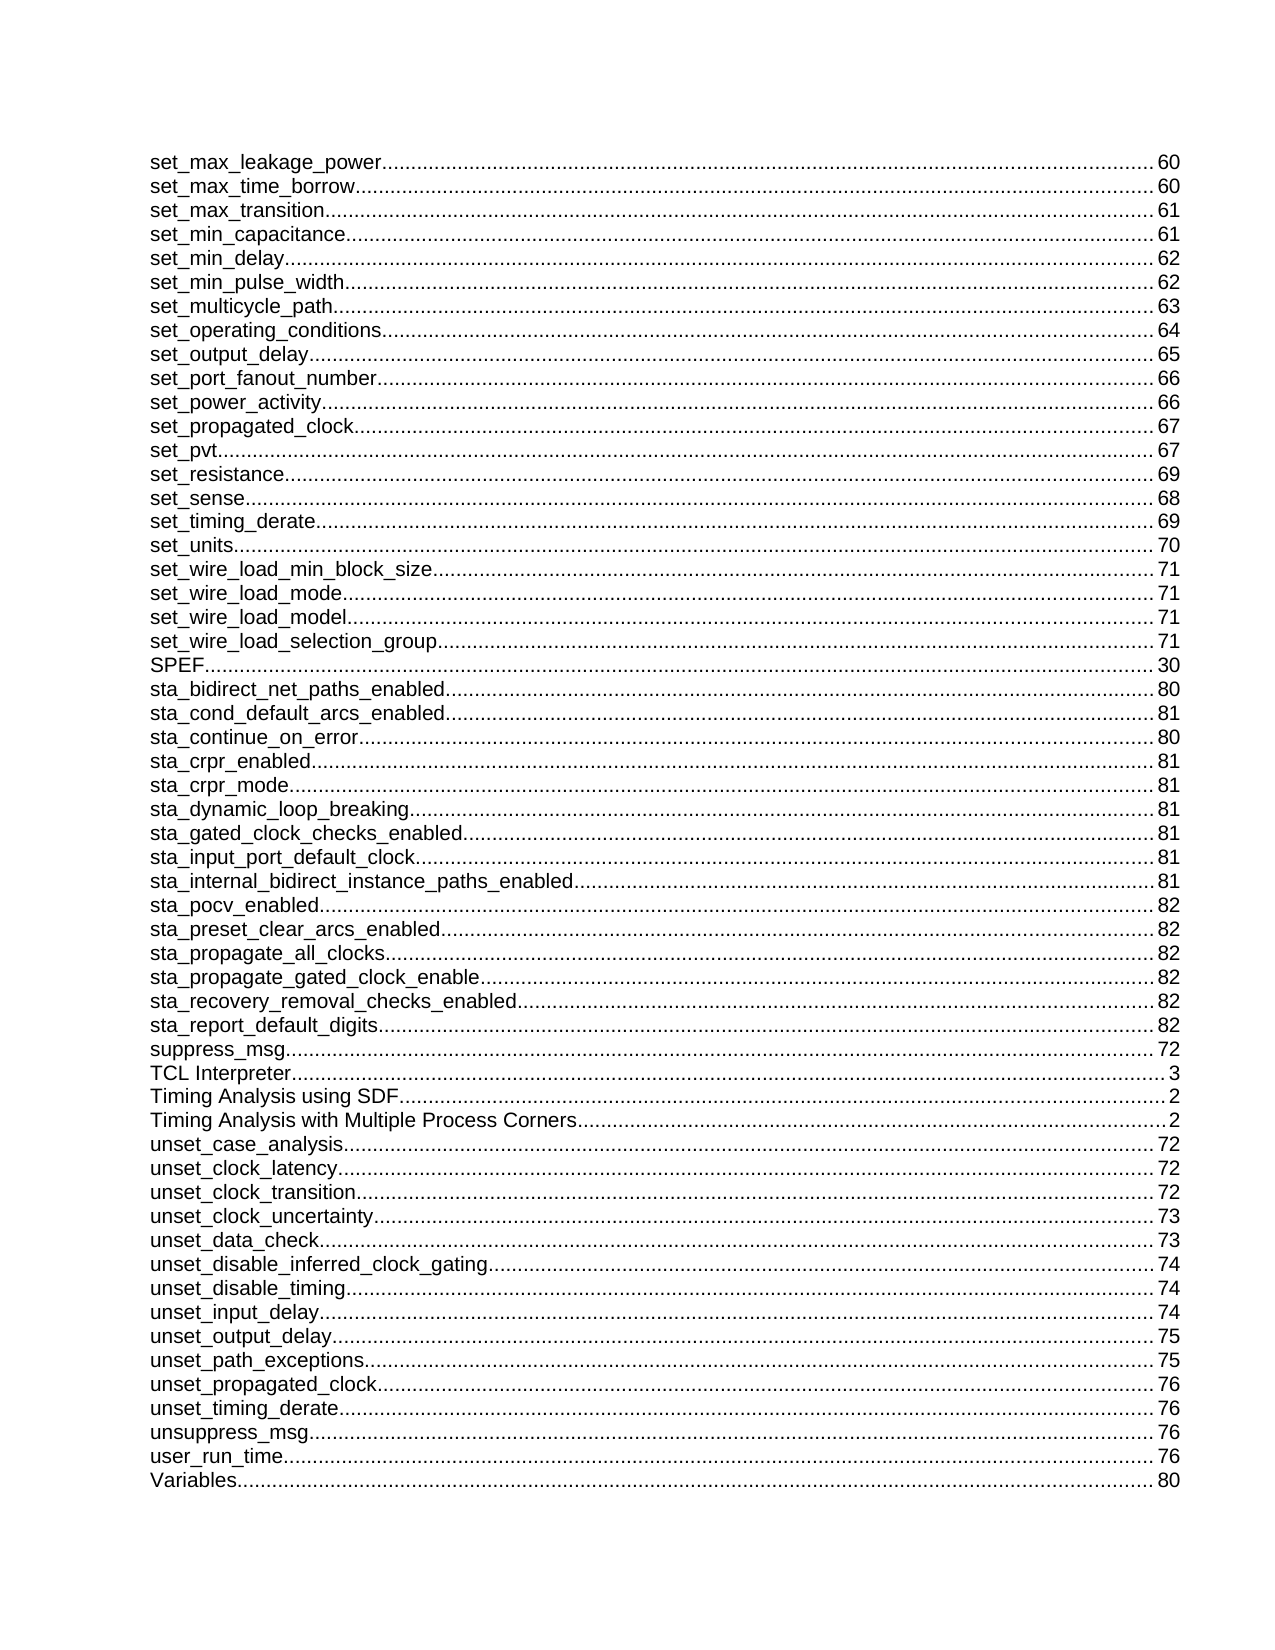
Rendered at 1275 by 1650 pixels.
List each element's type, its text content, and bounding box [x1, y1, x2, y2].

text set_timing_derate 69 [150, 509, 1180, 533]
text sta_preset_clear_arcs_enabled 82 [150, 917, 1180, 941]
text unset_case_analysis 72 [150, 1132, 1180, 1156]
text sta_input_port_default_clock 81 [150, 845, 1180, 869]
text set_pvt 67 [150, 437, 1180, 461]
text unset_propagated_clock 76 [150, 1372, 1180, 1396]
text TCL Interpreter 3 [150, 1060, 1180, 1084]
text sta_internal_bidirect_instance_paths_enabled 81 [150, 869, 1180, 893]
text set_min_pulse_width 62 [150, 270, 1180, 294]
text set_resistance 69 [150, 461, 1180, 485]
text set_max_time_borrow 60 [150, 174, 1180, 198]
text sta_dynamic_loop_breaking 81 [150, 797, 1180, 821]
text sta_cond_default_arcs_enabled 81 [150, 701, 1180, 725]
text unset_clock_uncertainty 73 [150, 1204, 1180, 1228]
text set_wire_load_selection_group 71 [150, 629, 1180, 653]
text sta_bidirect_net_paths_enabled 80 [150, 677, 1180, 701]
text sta_propagate_gated_clock_enable 82 [150, 964, 1180, 988]
text set_port_fanout_number 66 [150, 366, 1180, 389]
text Timing Analysis with Multiple Process Corners 2 [150, 1108, 1180, 1132]
text set_propagated_clock 67 [150, 413, 1180, 437]
text unset_data_check 73 [150, 1228, 1180, 1252]
text unset_disable_timing 74 [150, 1276, 1180, 1300]
text unset_disable_inferred_clock_gating 74 [150, 1252, 1180, 1276]
text unset_timing_derate 76 [150, 1396, 1180, 1420]
text set_wire_load_model 71 [150, 605, 1180, 629]
text suppress_msg 72 [150, 1036, 1180, 1060]
text sta_crpr_enabled 81 [150, 749, 1180, 773]
text Variables 80 [150, 1468, 1180, 1492]
text set_sense 68 [150, 485, 1180, 509]
text sta_recovery_removal_checks_enabled 82 [150, 988, 1180, 1012]
text sta_propagate_all_clocks 82 [150, 941, 1180, 964]
text set_wire_load_mode 71 [150, 581, 1180, 605]
text set_max_leakage_power 60 [150, 150, 1180, 174]
text SPEF 30 [150, 653, 1180, 677]
text set_power_activity 66 [150, 389, 1180, 413]
text unset_input_delay 74 [150, 1300, 1180, 1324]
text set_max_transition 61 [150, 198, 1180, 222]
text unsuppress_msg 76 [150, 1420, 1180, 1444]
text set_min_delay 62 [150, 246, 1180, 270]
text sta_report_default_digits 82 [150, 1012, 1180, 1036]
text set_min_capacitance 61 [150, 222, 1180, 246]
text set_output_delay 65 [150, 342, 1180, 366]
text Timing Analysis using SDF 2 [150, 1084, 1180, 1108]
text sta_continue_on_error 80 [150, 725, 1180, 749]
text sta_crpr_mode 81 [150, 773, 1180, 797]
text unset_clock_transition 72 [150, 1180, 1180, 1204]
text unset_clock_latency 72 [150, 1156, 1180, 1180]
text set_multicycle_path 63 [150, 294, 1180, 318]
text sta_pocv_enabled 82 [150, 893, 1180, 917]
text set_wire_load_min_block_size 71 [150, 557, 1180, 581]
text unset_path_exceptions 75 [150, 1348, 1180, 1372]
text user_run_time 76 [150, 1444, 1180, 1468]
text unset_output_delay 75 [150, 1324, 1180, 1348]
text set_units 70 [150, 533, 1180, 557]
text set_operating_conditions 64 [150, 318, 1180, 342]
text sta_gated_clock_checks_enabled 81 [150, 821, 1180, 845]
